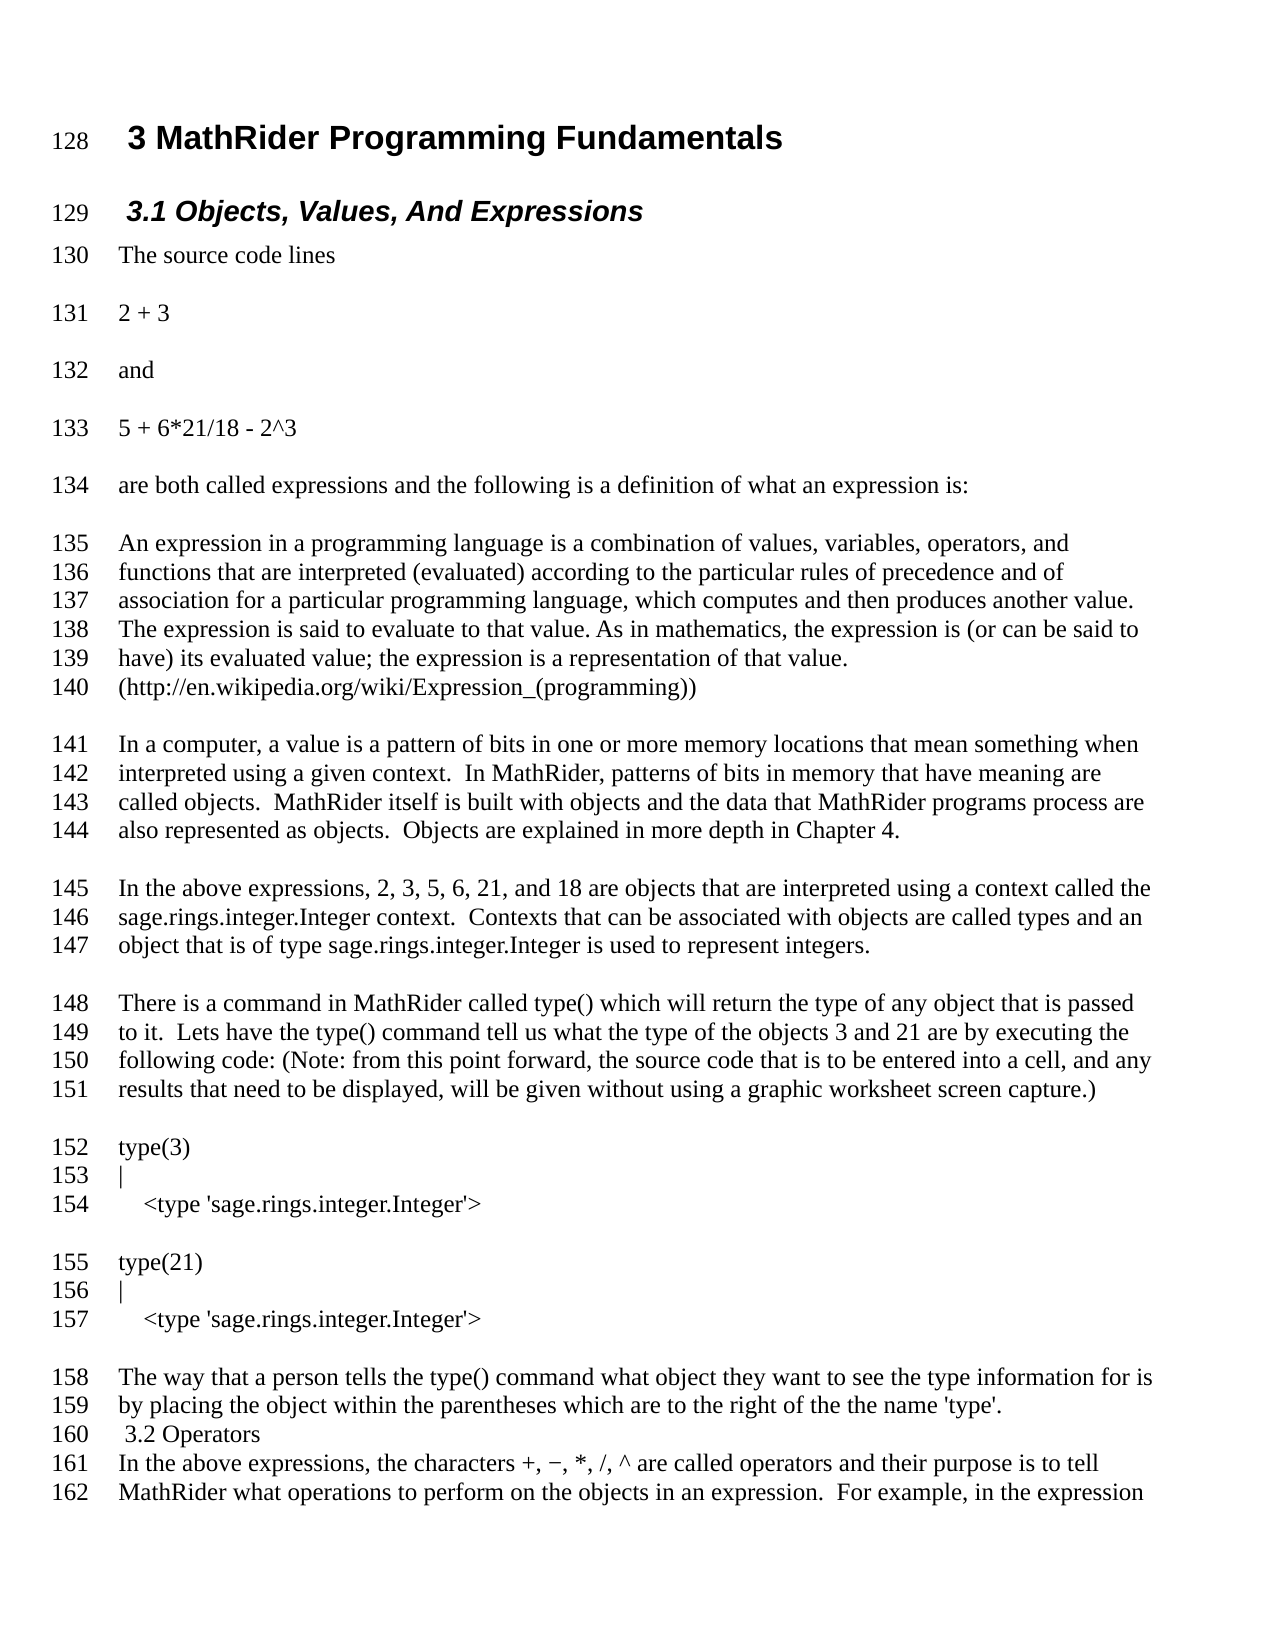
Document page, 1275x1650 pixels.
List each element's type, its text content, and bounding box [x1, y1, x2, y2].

text The way that a person tells the type() command what object they want to see the type information for is by placing the object within the parentheses which are to the right of the the name 'type'. [118, 1362, 1157, 1419]
subtitle 3 MathRider Programming Fundamentals [118, 118, 1157, 157]
text | [118, 1275, 1157, 1304]
text type(3) [118, 1132, 1157, 1160]
text 2 + 3 [118, 298, 1157, 327]
text and [118, 355, 1157, 384]
text are both called expressions and the following is a definition of what an expression is: [118, 470, 1157, 499]
text 5 + 6*21/18 - 2^3 [118, 413, 1157, 442]
text In a computer, a value is a pattern of bits in one or more memory locations that mean something when interpreted using a given context. In MathRider, patterns of bits in memory that have meaning are called objects. MathRider itself is built with objects and the data that MathRider programs process are also represented as objects. Objects are explained in more depth in Chapter 4. [118, 729, 1157, 844]
text <type 'sage.rings.integer.Integer'> [118, 1189, 1157, 1218]
text In the above expressions, the characters +, −, *, /, ^ are called operators and their purpose is to tell MathRider what operations to perform on the objects in an expression. For example, in the expression [118, 1448, 1157, 1505]
text <type 'sage.rings.integer.Integer'> [118, 1304, 1157, 1333]
subtitle 3.1 Objects, Values, And Expressions [118, 194, 1157, 228]
text The source code lines [118, 240, 1157, 269]
text | [118, 1160, 1157, 1189]
text type(21) [118, 1247, 1157, 1275]
text In the above expressions, 2, 3, 5, 6, 21, and 18 are objects that are interpreted using a context called the sage.rings.integer.Integer context. Contexts that can be associated with objects are called types and an object that is of type sage.rings.integer.Integer is used to represent integers. [118, 873, 1157, 959]
text An expression in a programming language is a combination of values, variables, operators, and functions that are interpreted (evaluated) according to the particular rules of precedence and of association for a particular programming language, which computes and then produces another value. The expression is said to evaluate to that value. As in mathematics, the expression is (or can be said to have) its evaluated value; the expression is a representation of that value. (http://en.wikipedia.org/wiki/Expression_(programming)) [118, 528, 1157, 700]
text There is a command in MathRider called type() which will return the type of any object that is passed to it. Lets have the type() command tell us what the type of the objects 3 and 21 are by executing the following code: (Note: from this point forward, the source code that is to be entered into a cell, and any results that need to be displayed, will be given without using a graphic worksheet screen capture.) [118, 988, 1157, 1103]
text 3.2 Operators [118, 1419, 1157, 1448]
